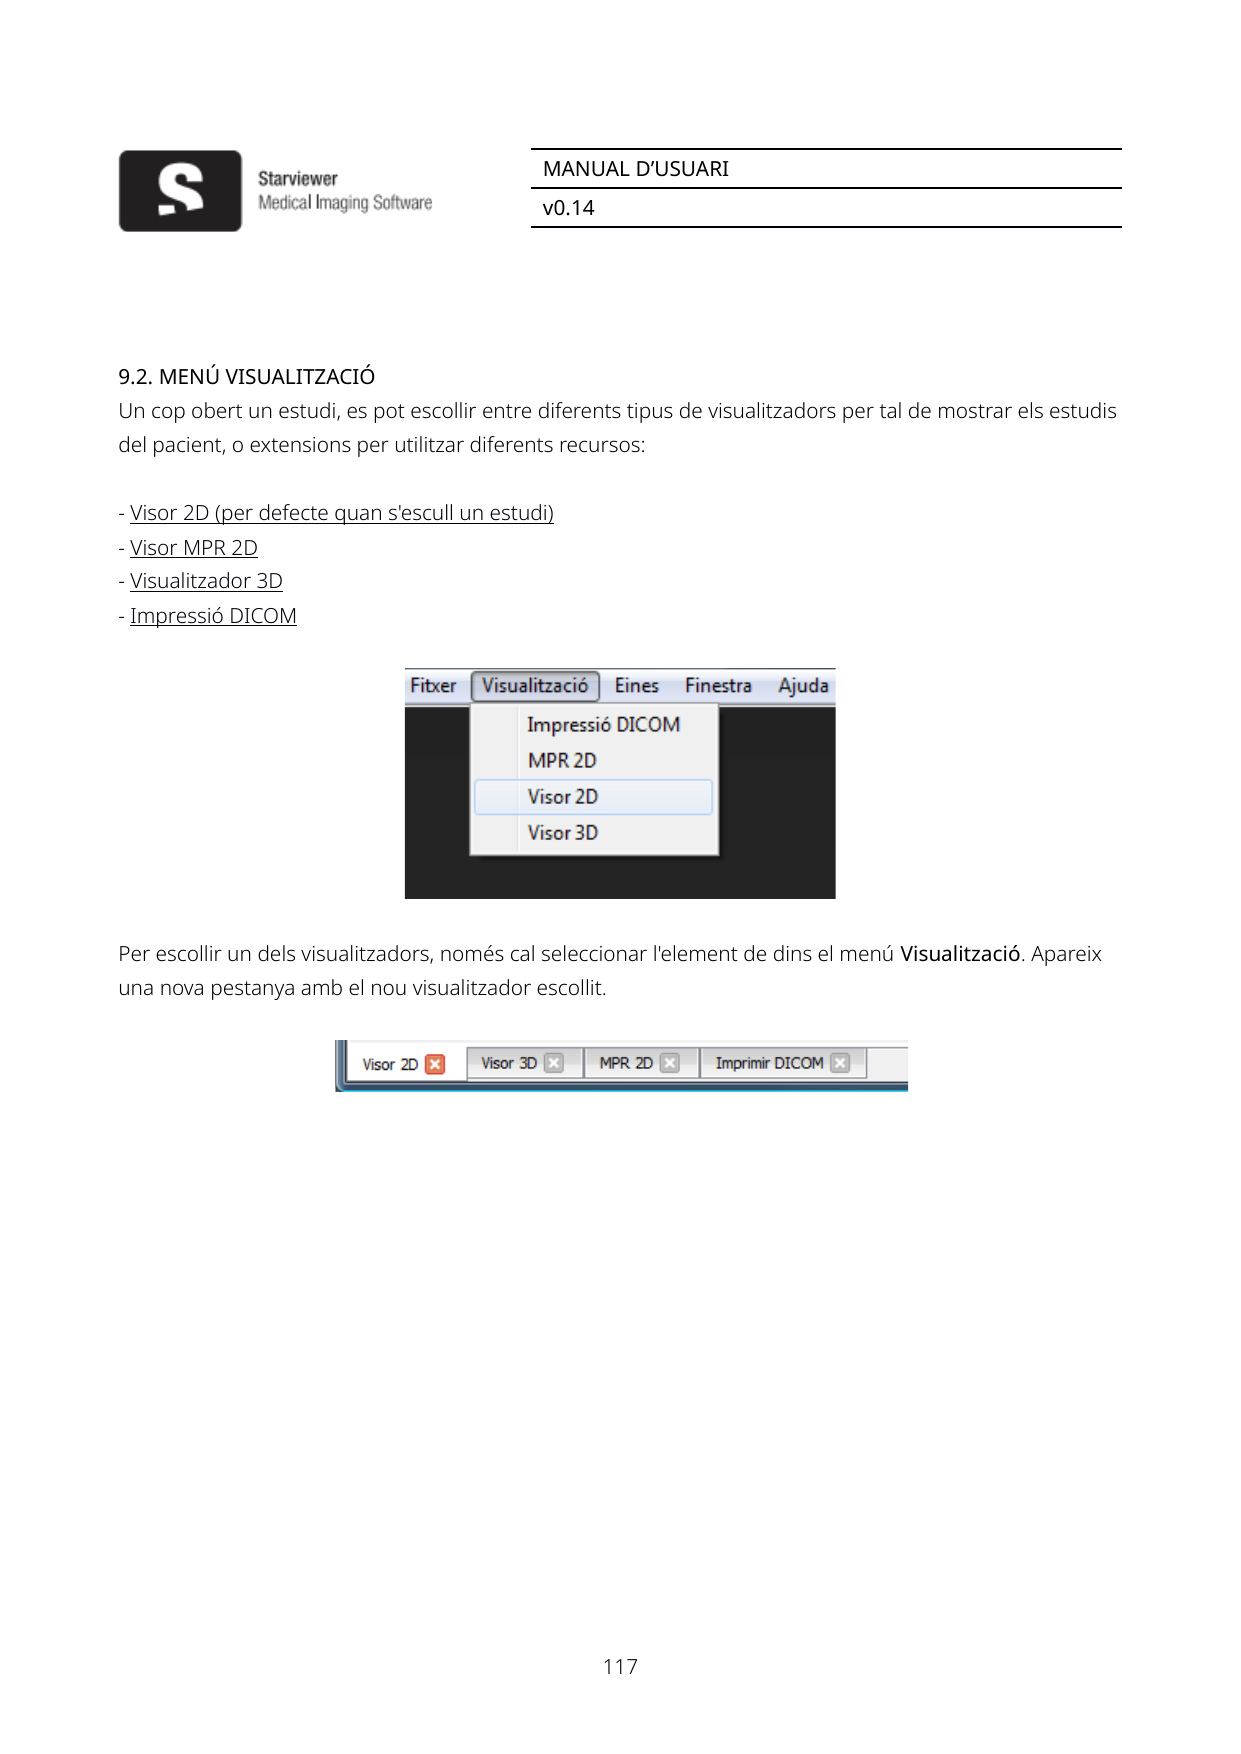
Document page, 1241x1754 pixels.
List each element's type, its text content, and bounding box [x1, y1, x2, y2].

text - Visualitzador 3D [118, 567, 1122, 595]
picture [404, 668, 836, 899]
text Per escollir un dels visualitzadors, només cal seleccionar l'element de dins el menú Visualització. Apareix una nova pestanya amb el nou visualitzador escollit. [118, 939, 1122, 1001]
text - Visor MPR 2D [118, 533, 1122, 561]
text Un cop obert un estudi, es pot escollir entre diferents tipus de visualitzadors per tal de mostrar els estudis del pacient, o extensions per utilitzar diferents recursos: [118, 396, 1122, 459]
text - Visor 2D (per defecte quan s'escull un estudi) [118, 498, 1122, 527]
subtitle Menú Visualització [118, 362, 1122, 391]
picture [335, 1040, 909, 1092]
text - Impressió DICOM [118, 601, 1122, 629]
